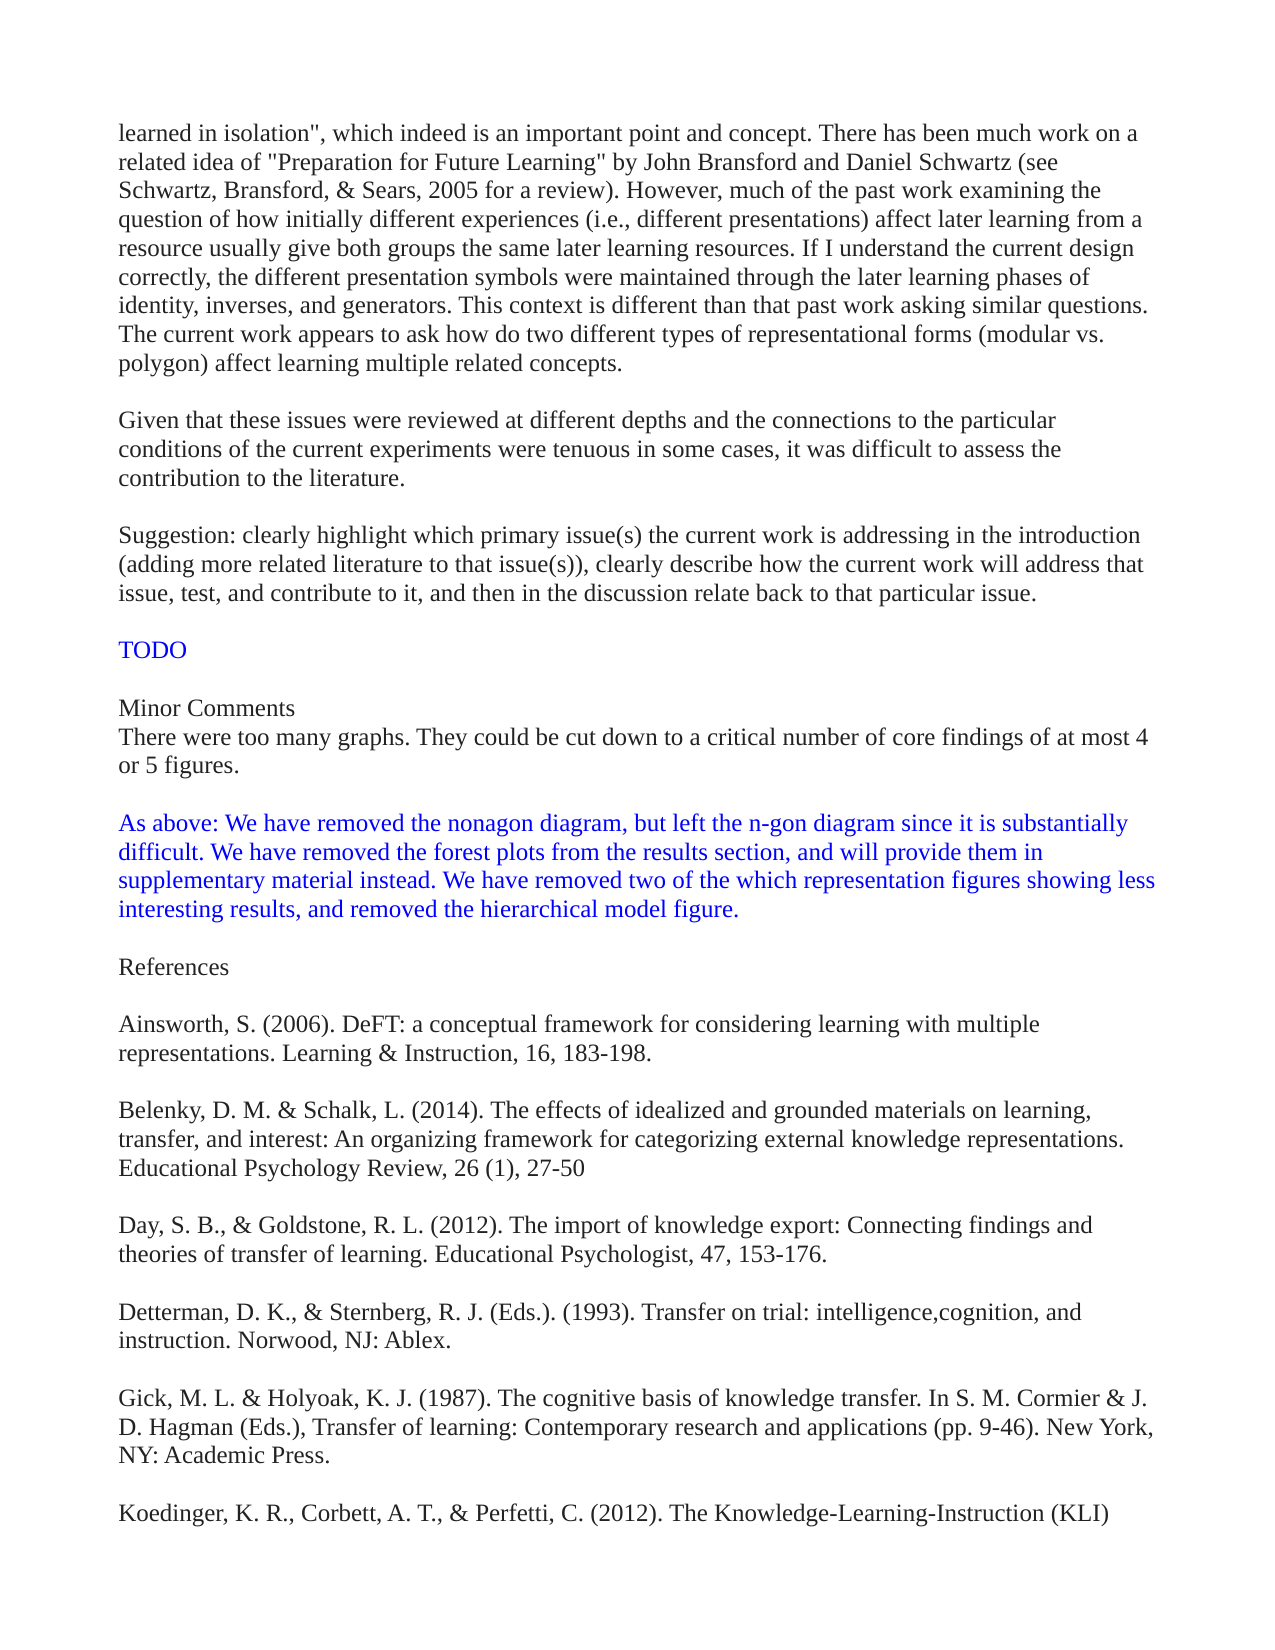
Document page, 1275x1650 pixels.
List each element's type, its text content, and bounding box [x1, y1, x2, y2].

text As above: We have removed the nonagon diagram, but left the n-gon diagram since it is substantially difficult. We have removed the forest plots from the results section, and will provide them in supplementary material instead. We have removed two of the which representation figures showing less interesting results, and removed the hierarchical model figure. References Ainsworth, S. (2006). DeFT: a conceptual framework for considering learning with multiple representations. Learning & Instruction, 16, 183-198. Belenky, D. M. & Schalk, L. (2014). The effects of idealized and grounded materials on learning, transfer, and interest: An organizing framework for categorizing external knowledge representations. Educational Psychology Review, 26 (1), 27-50 Day, S. B., & Goldstone, R. L. (2012). The import of knowledge export: Connecting findings and theories of transfer of learning. Educational Psychologist, 47, 153-176. Detterman, D. K., & Sternberg, R. J. (Eds.). (1993). Transfer on trial: intelligence,cognition, and instruction. Norwood, NJ: Ablex. Gick, M. L. & Holyoak, K. J. (1987). The cognitive basis of knowledge transfer. In S. M. Cormier & J. D. Hagman (Eds.), Transfer of learning: Contemporary research and applications (pp. 9-46). New York, NY: Academic Press. Koedinger, K. R., Corbett, A. T., & Perfetti, C. (2012). The Knowledge-Learning-Instruction (KLI) [118, 808, 1157, 1527]
text learned in isolation", which indeed is an important point and concept. There has been much work on a related idea of "Preparation for Future Learning" by John Bransford and Daniel Schwartz (see Schwartz, Bransford, & Sears, 2005 for a review). However, much of the past work examining the question of how initially different experiences (i.e., different presentations) affect later learning from a resource usually give both groups the same later learning resources. If I understand the current design correctly, the different presentation symbols were maintained through the later learning phases of identity, inverses, and generators. This context is different than that past work asking similar questions. The current work appears to ask how do two different types of representational forms (modular vs. polygon) affect learning multiple related concepts. Given that these issues were reviewed at different depths and the connections to the particular conditions of the current experiments were tenuous in some cases, it was difficult to assess the contribution to the literature. Suggestion: clearly highlight which primary issue(s) the current work is addressing in the introduction (adding more related literature to that issue(s)), clearly describe how the current work will address that issue, test, and contribute to it, and then in the discussion relate back to that particular issue. [118, 118, 1157, 607]
text TODO Minor Comments There were too many graphs. They could be cut down to a critical number of core findings of at most 4 or 5 figures. [118, 636, 1157, 779]
